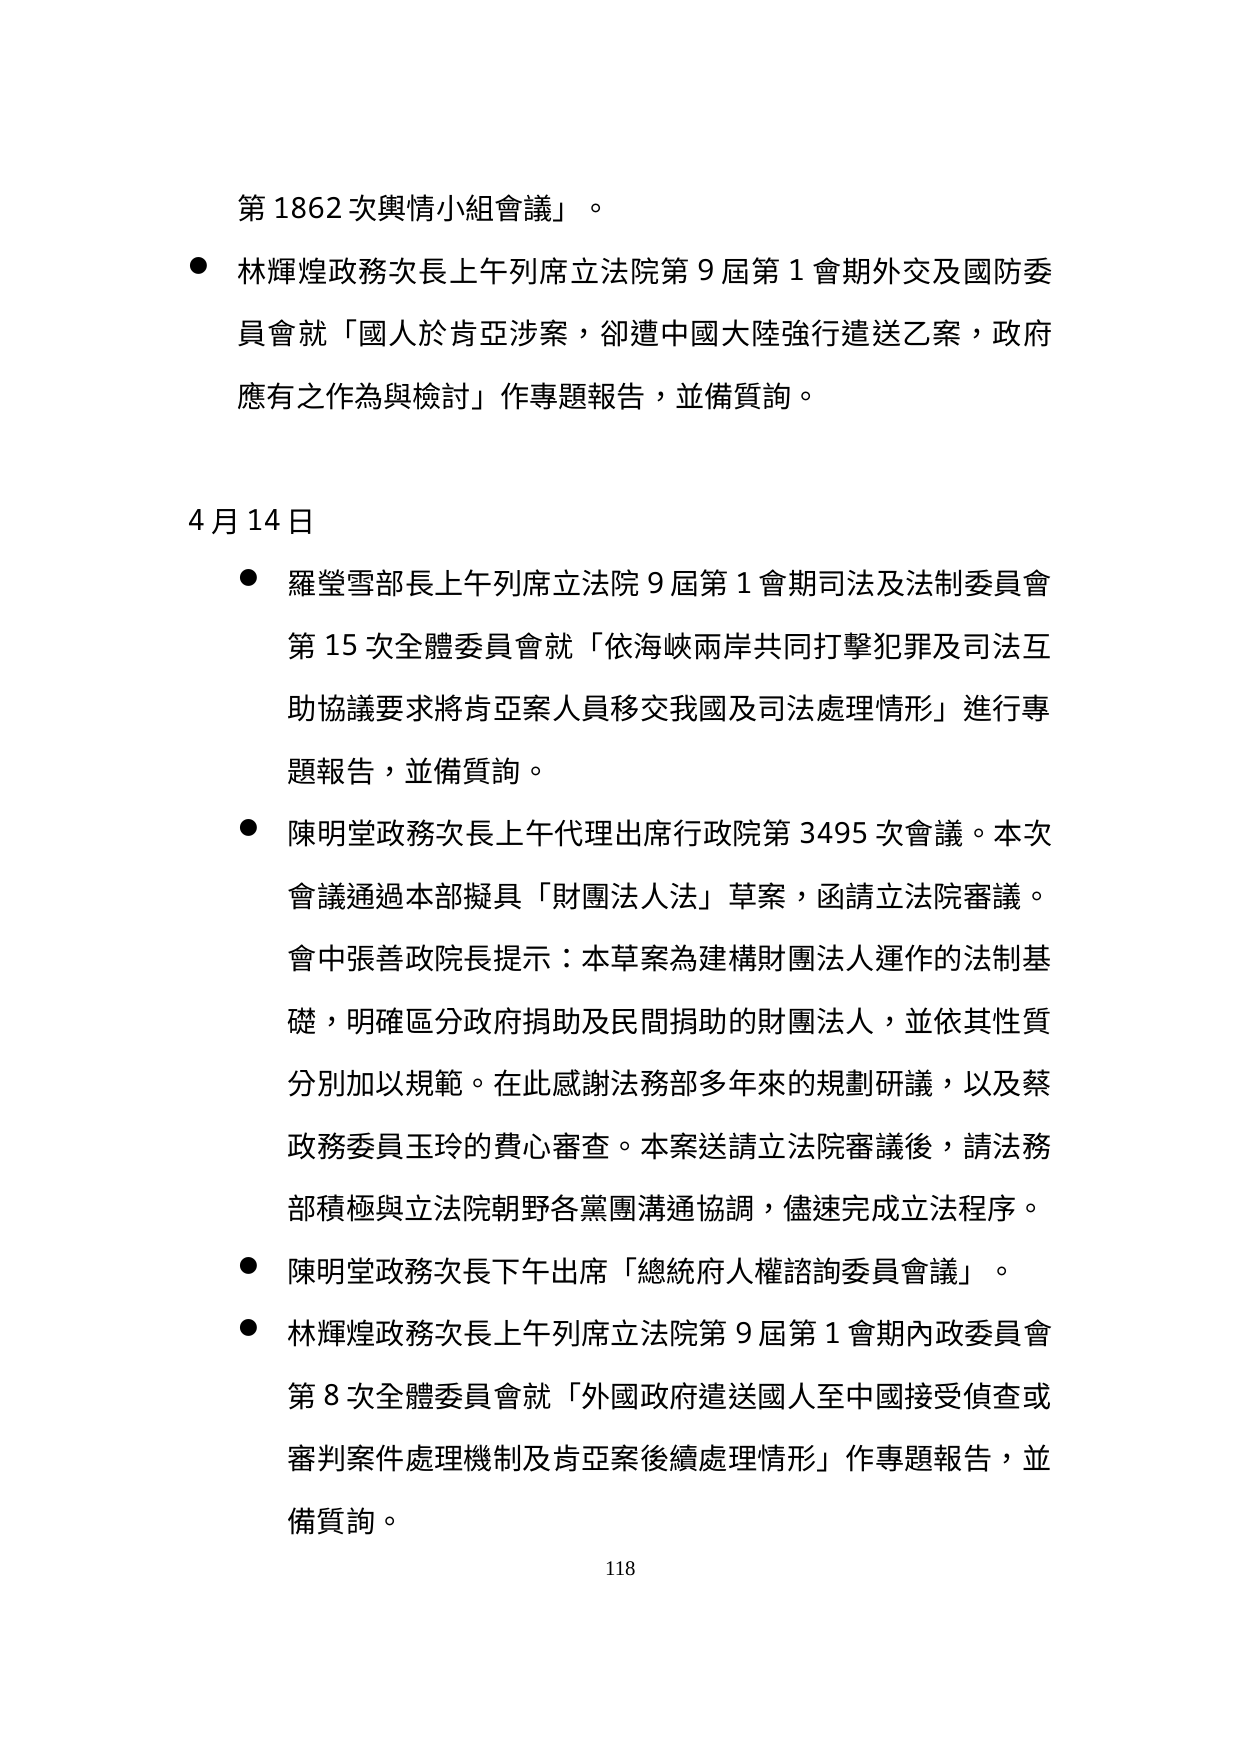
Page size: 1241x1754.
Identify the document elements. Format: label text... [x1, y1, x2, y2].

list 第1862次輿情小組會議」。 [187, 165, 1053, 228]
list 陳明堂政務次長下午出席「總統府人權諮詢委員會議」。 [237, 1228, 1053, 1290]
text 4月14日 [187, 478, 1053, 540]
list 林輝煌政務次長上午列席立法院第9屆第1會期內政委員會第8次全體委員會就「外國政府遣送國人至中國接受偵查或審判案件處理機制及肯亞案後續處理情形」作專題報告，並備質詢。 [237, 1290, 1053, 1540]
list 林輝煌政務次長上午列席立法院第9屆第1會期外交及國防委員會就「國人於肯亞涉案，卻遭中國大陸強行遣送乙案，政府應有之作為與檢討」作專題報告，並備質詢。 [187, 228, 1053, 415]
list 羅瑩雪部長上午列席立法院9屆第1會期司法及法制委員會第15次全體委員會就「依海峽兩岸共同打擊犯罪及司法互助協議要求將肯亞案人員移交我國及司法處理情形」進行專題報告，並備質詢。 [237, 540, 1053, 790]
list 陳明堂政務次長上午代理出席行政院第3495次會議。本次會議通過本部擬具「財團法人法」草案，函請立法院審議。會中張善政院長提示：本草案為建構財團法人運作的法制基礎，明確區分政府捐助及民間捐助的財團法人，並依其性質分別加以規範。在此感謝法務部多年來的規劃研議，以及蔡政務委員玉玲的費心審查。本案送請立法院審議後，請法務部積極與立法院朝野各黨團溝通協調，儘速完成立法程序。 [237, 790, 1053, 1228]
